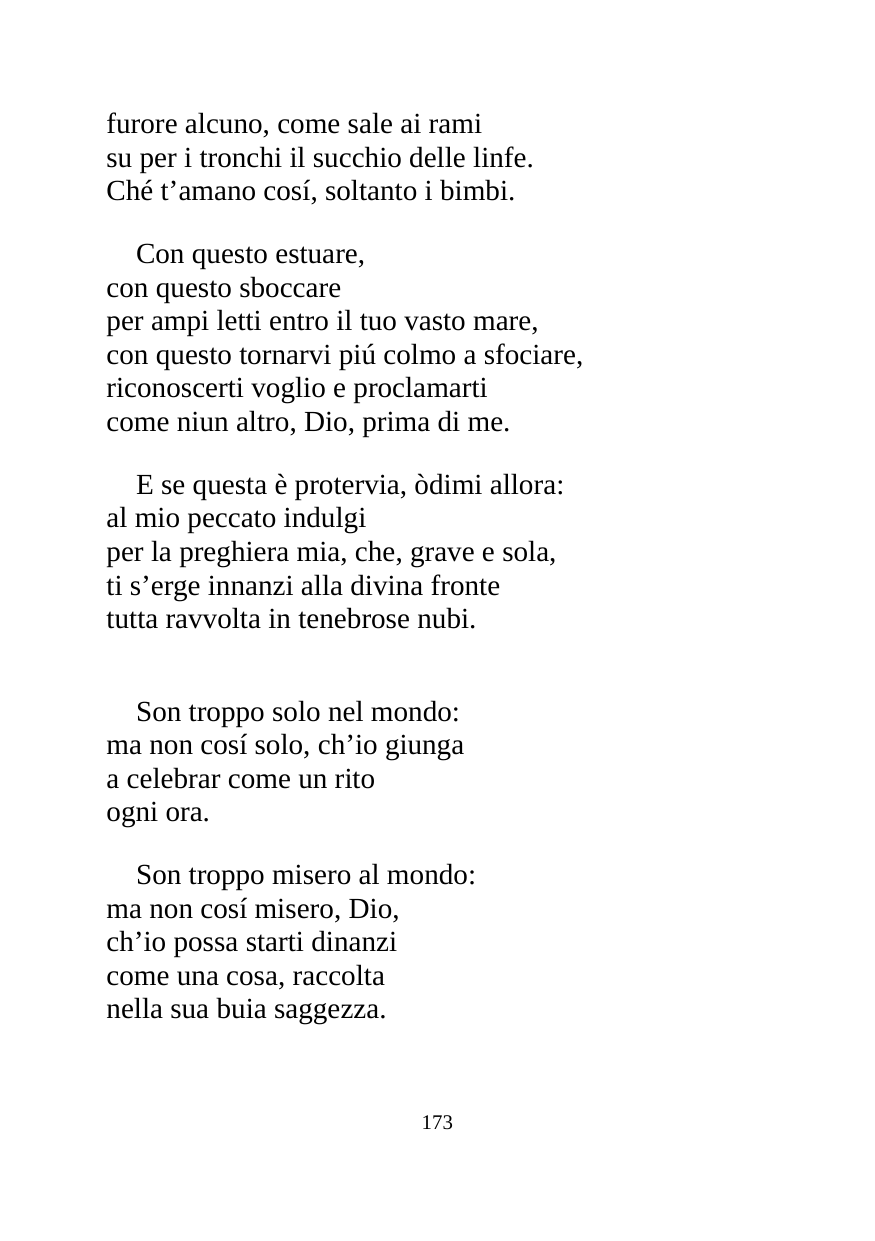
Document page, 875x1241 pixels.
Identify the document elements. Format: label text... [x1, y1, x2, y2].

text Son troppo misero al mondo: ma non cosí misero, Dio, ch’io possa starti dinanzi come una cosa, raccolta nella sua buia saggezza. [106, 857, 768, 1025]
text furore alcuno, come sale ai rami su per i tronchi il succhio delle linfe. Ché t’amano cosí, soltanto i bimbi. [106, 106, 768, 207]
text E se questa è protervia, òdimi allora: al mio peccato indulgi per la preghiera mia, che, grave e sola, ti s’erge innanzi alla divina fronte tutta ravvolta in tenebrose nubi. [106, 467, 768, 635]
text Son troppo solo nel mondo: ma non cosí solo, ch’io giunga a celebrar come un rito ogni ora. [106, 694, 768, 828]
text Con questo estuare, con questo sboccare per ampi letti entro il tuo vasto mare, con questo tornarvi piú colmo a sfociare, riconoscerti voglio e proclamarti come niun altro, Dio, prima di me. [106, 236, 768, 438]
